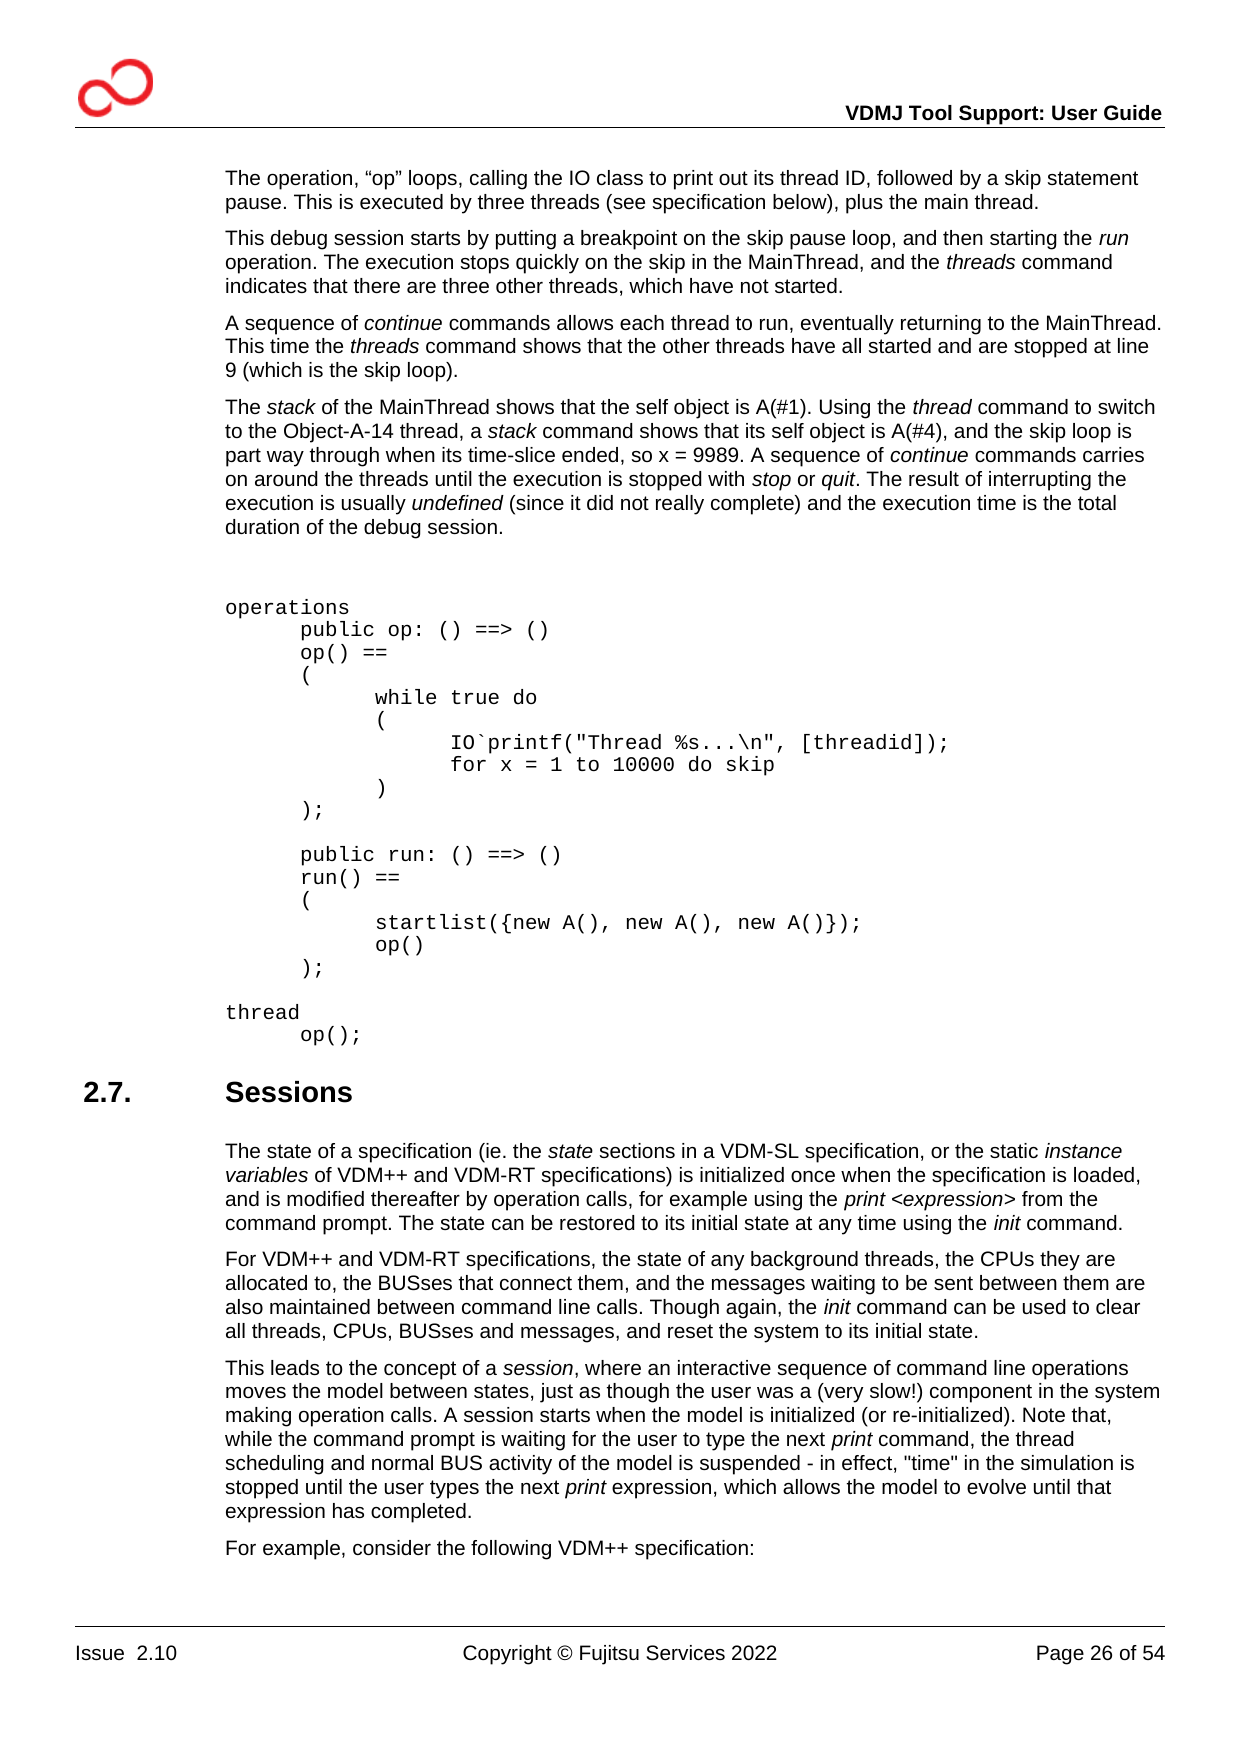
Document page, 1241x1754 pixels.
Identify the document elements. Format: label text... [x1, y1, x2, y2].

text ); [225, 956, 1165, 979]
text op() [225, 934, 1165, 956]
text startlist({new A(), new A(), new A()}); [225, 911, 1165, 934]
subtitle Sessions [75, 1076, 1165, 1109]
text run() == [225, 866, 1165, 889]
text This debug session starts by putting a breakpoint on the skip pause loop, and then starting the run operation. The execution stops quickly on the skip in the MainThread, and the threads command indicates that there are three other threads, which have not started. [225, 226, 1165, 298]
text A sequence of continue commands allows each thread to run, eventually returning to the MainThread. This time the threads command shows that the other threads have all started and are stopped at line 9 (which is the skip loop). [225, 311, 1165, 383]
text op(); [225, 1024, 1165, 1046]
text public op: () ==> () [225, 619, 1165, 641]
text operations [225, 596, 1165, 619]
text ) [225, 776, 1165, 799]
text for x = 1 to 10000 do skip [225, 754, 1165, 776]
text ); [225, 799, 1165, 821]
text The stack of the MainThread shows that the self object is A(#1). Using the thread command to switch to the Object-A-14 thread, a stack command shows that its self object is A(#4), and the skip loop is part way through when its time-slice ended, so x = 9989. A sequence of continue commands carries on around the threads until the execution is stopped with stop or quit. The result of interrupting the execution is usually undefined (since it did not really complete) and the execution time is the total duration of the debug session. [225, 395, 1165, 539]
text ( [225, 664, 1165, 686]
text op() == [225, 641, 1165, 664]
text For example, consider the following VDM++ specification: [225, 1536, 1165, 1560]
text thread [225, 1001, 1165, 1024]
text ( [225, 709, 1165, 731]
text IO`printf("Thread %s...\n", [threadid]); [225, 731, 1165, 754]
picture [78, 52, 153, 127]
text The operation, “op” loops, calling the IO class to print out its thread ID, followed by a skip statement pause. This is executed by three threads (see specification below), plus the main thread. [225, 166, 1165, 214]
text public run: () ==> () [225, 844, 1165, 866]
text This leads to the concept of a session, where an interactive sequence of command line operations moves the model between states, just as though the user was a (very slow!) component in the system making operation calls. A session starts when the model is initialized (or re-initialized). Note that, while the command prompt is waiting for the user to type the next print command, the thread scheduling and normal BUS activity of the model is suspended - in effect, "time" in the simulation is stopped until the user types the next print expression, which allows the model to evolve until that expression has completed. [225, 1356, 1165, 1523]
text while true do [225, 686, 1165, 709]
text ( [225, 889, 1165, 911]
text For VDM++ and VDM-RT specifications, the state of any background threads, the CPUs they are allocated to, the BUSses that connect them, and the messages waiting to be sent between them are also maintained between command line calls. Though again, the init command can be used to clear all threads, CPUs, BUSses and messages, and reset the system to its initial state. [225, 1247, 1165, 1343]
text The state of a specification (ie. the state sections in a VDM-SL specification, or the static instance variables of VDM++ and VDM-RT specifications) is initialized once when the specification is loaded, and is modified thereafter by operation calls, for example using the print <expression> from the command prompt. The state can be restored to its initial state at any time using the init command. [225, 1139, 1165, 1235]
